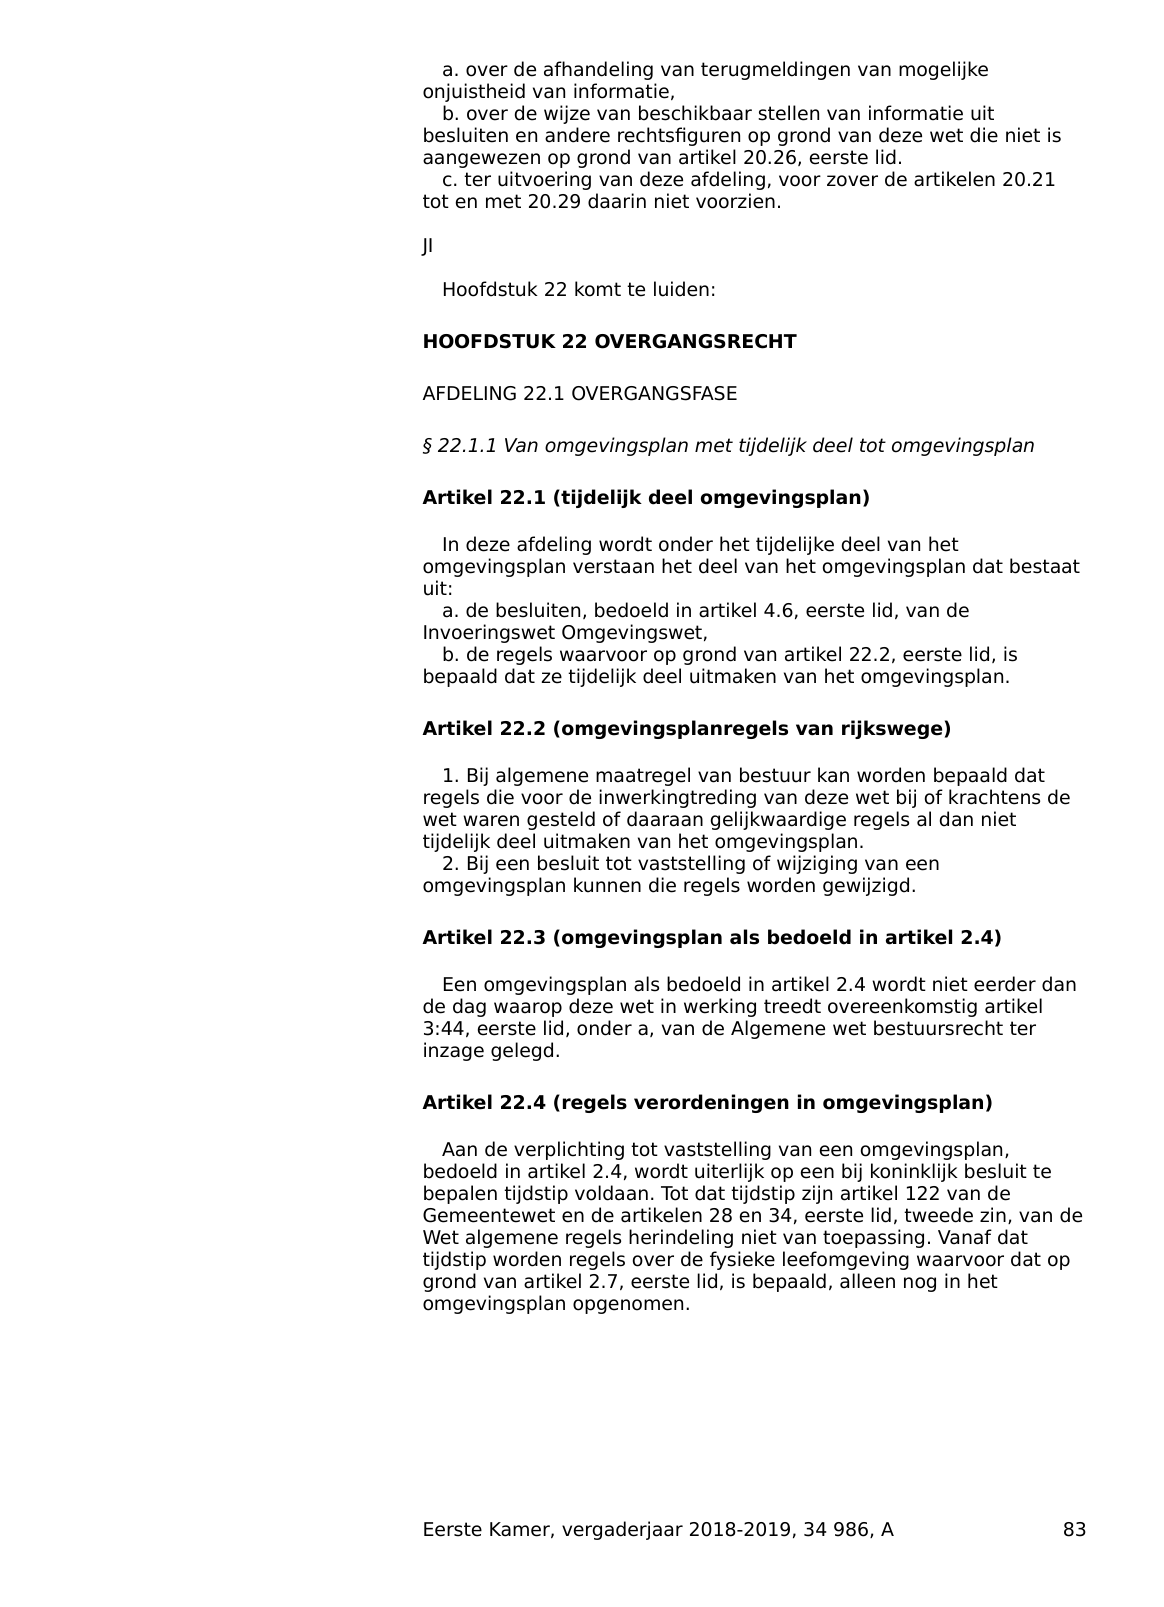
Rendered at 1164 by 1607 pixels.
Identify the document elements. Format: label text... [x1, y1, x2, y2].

text b. over de wijze van beschikbaar stellen van informatie uit besluiten en andere rechtsfiguren op grond van deze wet die niet is aangewezen op grond van artikel 20.26, eerste lid. [422, 103, 1087, 169]
text 1. Bij algemene maatregel van bestuur kan worden bepaald dat regels die voor de inwerkingtreding van deze wet bij of krachtens de wet waren gesteld of daaraan gelijkwaardige regels al dan niet tijdelijk deel uitmaken van het omgevingsplan. [422, 765, 1087, 853]
text Hoofdstuk 22 komt te luiden: [422, 279, 1087, 301]
text b. de regels waarvoor op grond van artikel 22.2, eerste lid, is bepaald dat ze tijdelijk deel uitmaken van het omgevingsplan. [422, 644, 1087, 688]
text c. ter uitvoering van deze afdeling, voor zover de artikelen 20.21 tot en met 20.29 daarin niet voorzien. [422, 169, 1087, 213]
subtitle Artikel 22.1 (tijdelijk deel omgevingsplan) [422, 487, 1087, 509]
text 2. Bij een besluit tot vaststelling of wijziging van een omgevingsplan kunnen die regels worden gewijzigd. [422, 853, 1087, 897]
subtitle Artikel 22.2 (omgevingsplanregels van rijkswege) [422, 718, 1087, 740]
subtitle Artikel 22.4 (regels verordeningen in omgevingsplan) [422, 1092, 1087, 1114]
subtitle Artikel 22.3 (omgevingsplan als bedoeld in artikel 2.4) [422, 927, 1087, 949]
text Een omgevingsplan als bedoeld in artikel 2.4 wordt niet eerder dan de dag waarop deze wet in werking treedt overeenkomstig artikel 3:44, eerste lid, onder a, van de Algemene wet bestuursrecht ter inzage gelegd. [422, 974, 1087, 1062]
subtitle AFDELING 22.1 OVERGANGSFASE [422, 383, 1087, 405]
text a. over de afhandeling van terugmeldingen van mogelijke onjuistheid van informatie, [422, 59, 1087, 103]
text In deze afdeling wordt onder het tijdelijke deel van het omgevingsplan verstaan het deel van het omgevingsplan dat bestaat uit: [422, 534, 1087, 600]
text Aan de verplichting tot vaststelling van een omgevingsplan, bedoeld in artikel 2.4, wordt uiterlijk op een bij koninklijk besluit te bepalen tijdstip voldaan. Tot dat tijdstip zijn artikel 122 van de Gemeentewet en de artikelen 28 en 34, eerste lid, tweede zin, van de Wet algemene regels herindeling niet van toepassing. Vanaf dat tijdstip worden regels over de fysieke leefomgeving waarvoor dat op grond van artikel 2.7, eerste lid, is bepaald, alleen nog in het omgevingsplan opgenomen. [422, 1139, 1087, 1314]
text a. de besluiten, bedoeld in artikel 4.6, eerste lid, van de Invoeringswet Omgevingswet, [422, 600, 1087, 644]
subtitle § 22.1.1 Van omgevingsplan met tijdelijk deel tot omgevingsplan [422, 435, 1087, 457]
subtitle HOOFDSTUK 22 OVERGANGSRECHT [422, 331, 1087, 353]
text JI [422, 235, 1087, 257]
